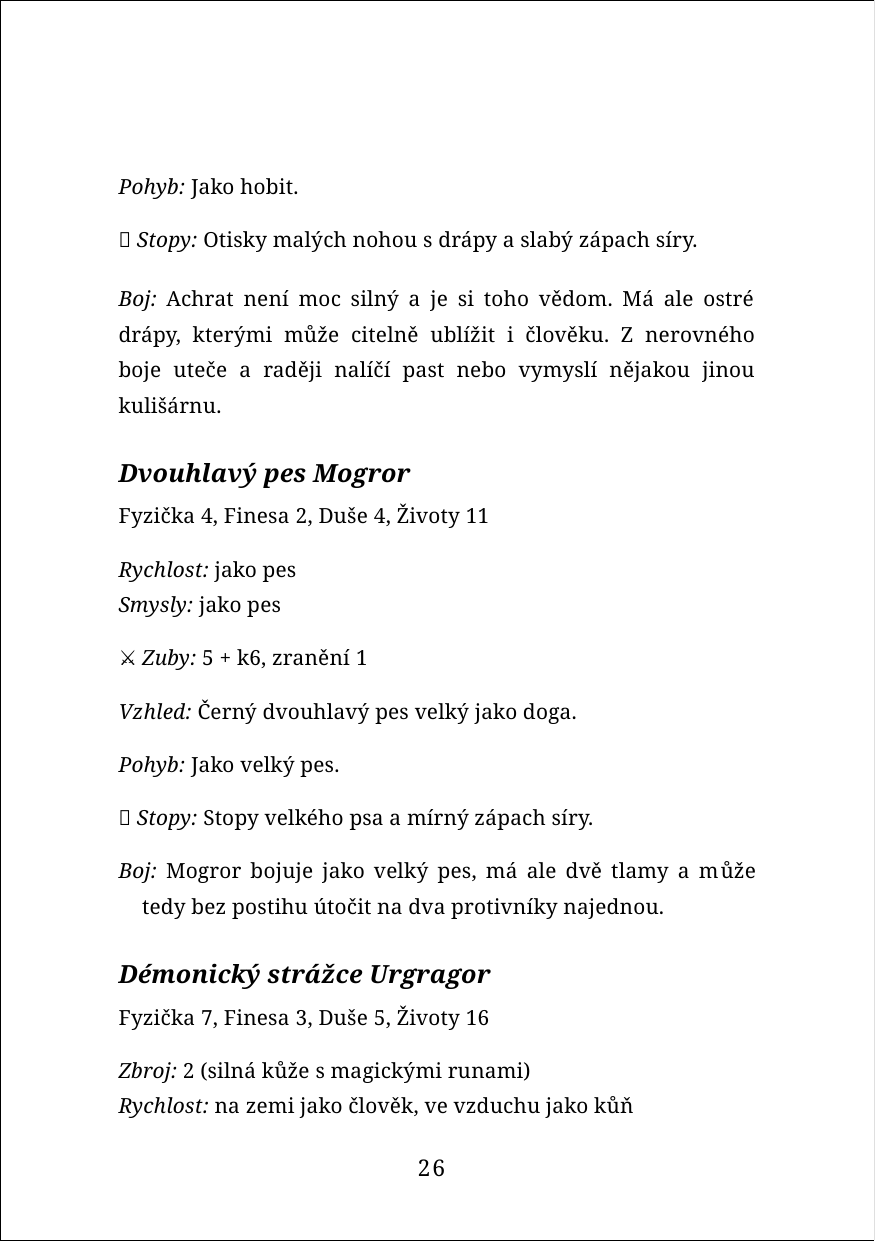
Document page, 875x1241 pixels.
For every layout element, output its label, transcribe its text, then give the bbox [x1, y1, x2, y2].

text ⚔ Zuby: 5 + k6, zranění 1 [118, 643, 756, 672]
text Boj: Mogror bojuje jako velký pes, má ale dvě tlamy a může tedy bez postihu útočit na dva protivníky najednou. [118, 856, 756, 920]
text Pohyb: Jako velký pes. [118, 750, 756, 778]
text 👣 Stopy: Otisky malých nohou s drápy a slabý zápach síry. [118, 225, 756, 253]
text Fyzička 7, Finesa 3, Duše 5, Životy 16 [118, 1003, 756, 1031]
text Fyzička 4, Finesa 2, Duše 4, Životy 11 [118, 502, 756, 530]
subtitle Dvouhlavý pes Mogror [118, 456, 756, 490]
text Boj: Achrat není moc silný a je si toho vědom. Má ale ostré drápy, kterými může citelně ublížit i člověku. Z nerovného boje uteče a raději nalíčí past nebo vymyslí nějakou jinou kulišárnu. [118, 284, 756, 419]
text Rychlost: na zemi jako člověk, ve vzduchu jako kůň [118, 1092, 756, 1120]
text Pohyb: Jako hobit. [118, 172, 756, 200]
text 👣 Stopy: Stopy velkého psa a mírný zápach síry. [118, 803, 756, 832]
subtitle Démonický strážce Urgragor [118, 957, 756, 991]
text Smysly: jako pes [118, 590, 756, 619]
text Vzhled: Černý dvouhlavý pes velký jako doga. [118, 697, 756, 725]
text Rychlost: jako pes [118, 555, 756, 583]
text Zbroj: 2 (silná kůže s magickými runami) [118, 1056, 756, 1084]
